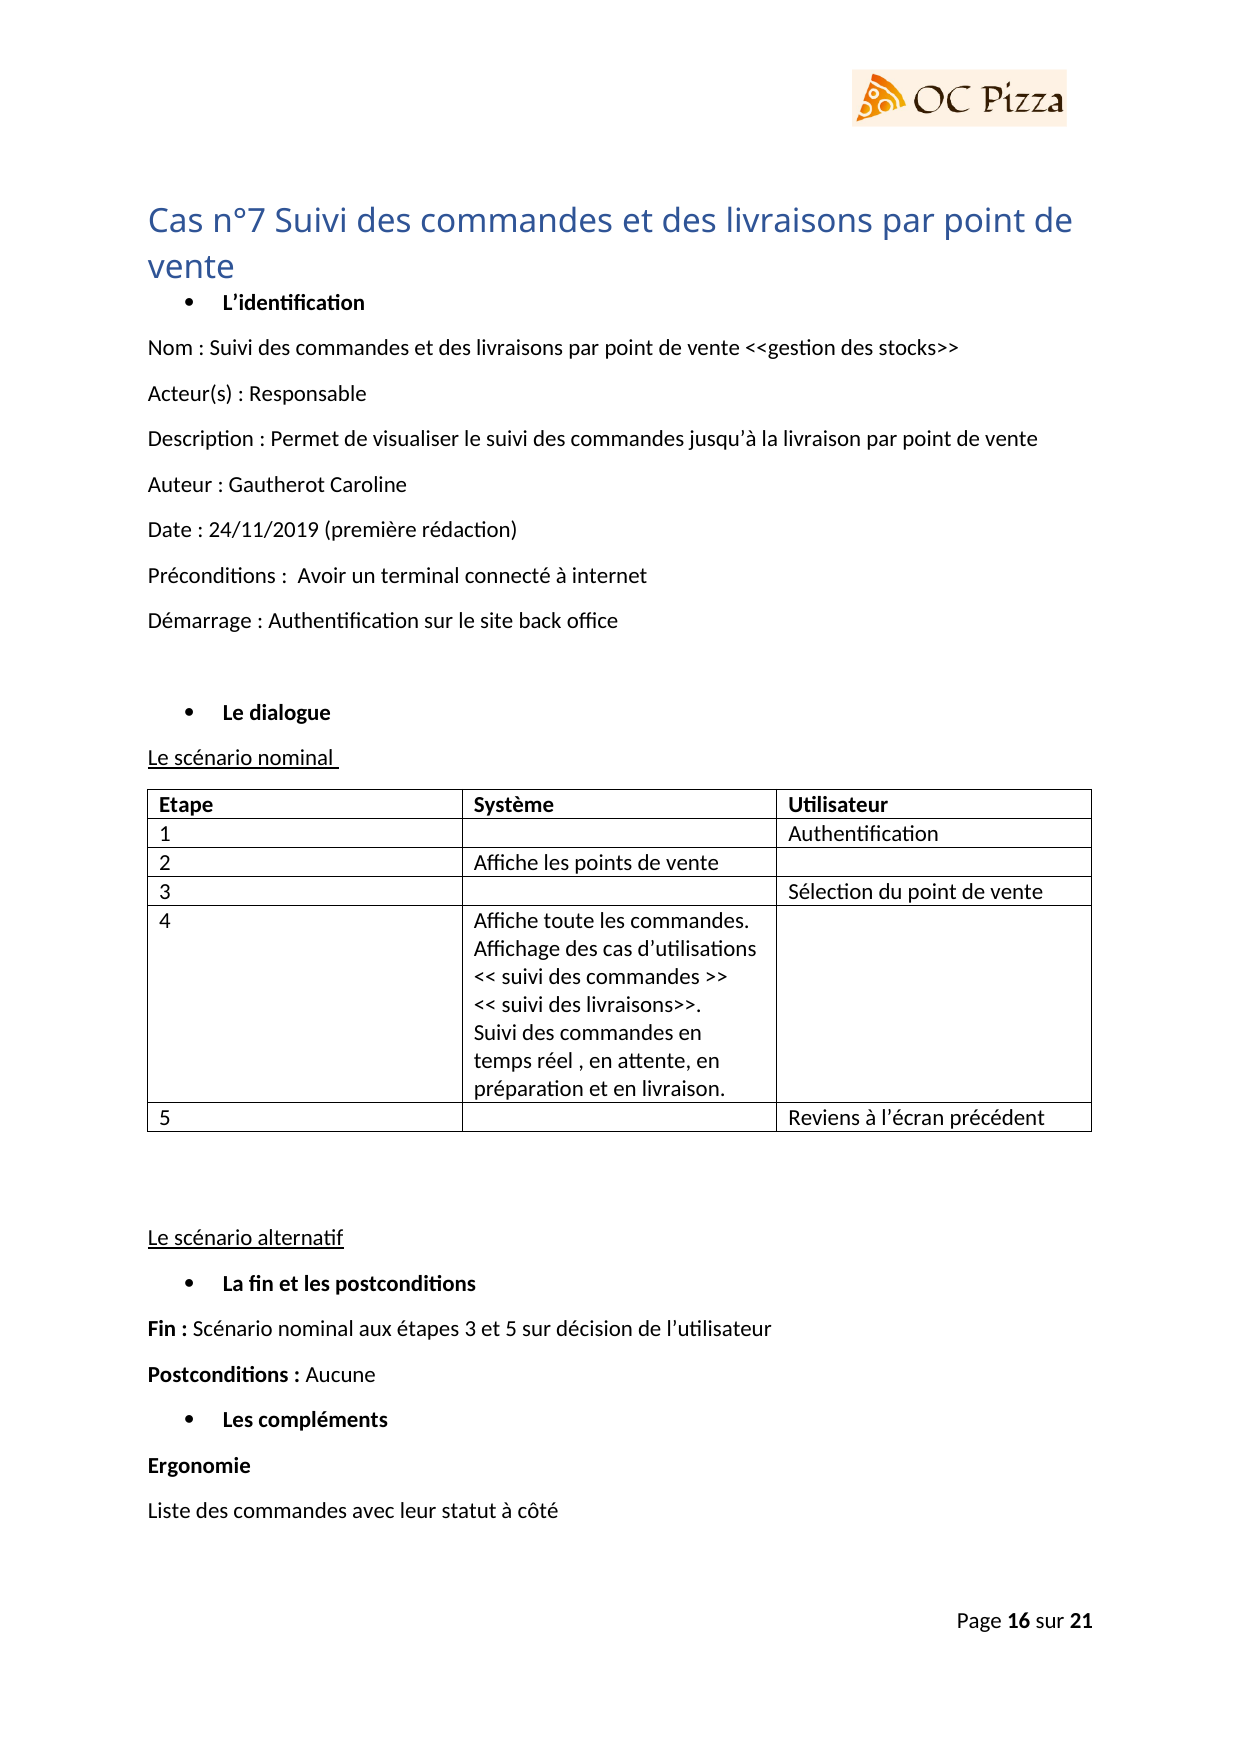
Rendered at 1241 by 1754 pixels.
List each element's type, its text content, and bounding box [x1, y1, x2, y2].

table_cell Sélection du point de vente [777, 877, 1091, 905]
table_cell [777, 848, 1091, 876]
text Préconditions : Avoir un terminal connecté à internet [148, 561, 1093, 589]
text Liste des commandes avec leur statut à côté [148, 1496, 1093, 1524]
text Auteur : Gautherot Caroline [148, 470, 1093, 498]
table_cell [463, 819, 776, 847]
text Acteur(s) : Responsable [148, 379, 1093, 407]
table_cell Affiche toute les commandes. Affichage des cas d’utilisations << suivi des commandes >> << suivi des livraisons>>. Suivi des commandes en temps réel , en attente, en préparation et en livraison. [463, 906, 776, 1102]
text Le scénario alternatif [148, 1223, 1093, 1251]
table_header Système [463, 790, 776, 818]
table_cell [777, 906, 1091, 1102]
table_cell 3 [148, 877, 462, 905]
text Fin : Scénario nominal aux étapes 3 et 5 sur décision de l’utilisateur [148, 1314, 1093, 1342]
table_header Etape [148, 790, 462, 818]
table_header Utilisateur [777, 790, 1091, 818]
text Ergonomie [148, 1451, 1093, 1479]
text Description : Permet de visualiser le suivi des commandes jusqu’à la livraison par point de vente [148, 424, 1093, 453]
table_cell 4 [148, 906, 462, 1102]
table_cell 2 [148, 848, 462, 876]
subtitle Cas n°7 Suivi des commandes et des livraisons par point de vente [148, 197, 1093, 288]
table_cell [463, 1103, 776, 1131]
table_cell 5 [148, 1103, 462, 1131]
list L’identification [185, 288, 1093, 316]
text Nom : Suivi des commandes et des livraisons par point de vente <<gestion des stocks>> [148, 333, 1093, 362]
table_cell Reviens à l’écran précédent [777, 1103, 1091, 1131]
text Postconditions : Aucune [148, 1360, 1093, 1388]
list Les compléments [185, 1405, 1093, 1433]
text Le scénario nominal [148, 743, 1093, 771]
table_cell 1 [148, 819, 462, 847]
text Démarrage : Authentification sur le site back office [148, 607, 1093, 635]
list Le dialogue [185, 698, 1093, 726]
list La fin et les postconditions [185, 1269, 1093, 1297]
table_cell Affiche les points de vente [463, 848, 776, 876]
table_cell [463, 877, 776, 905]
table_cell Authentification [777, 819, 1091, 847]
text Date : 24/11/2019 (première rédaction) [148, 516, 1093, 544]
